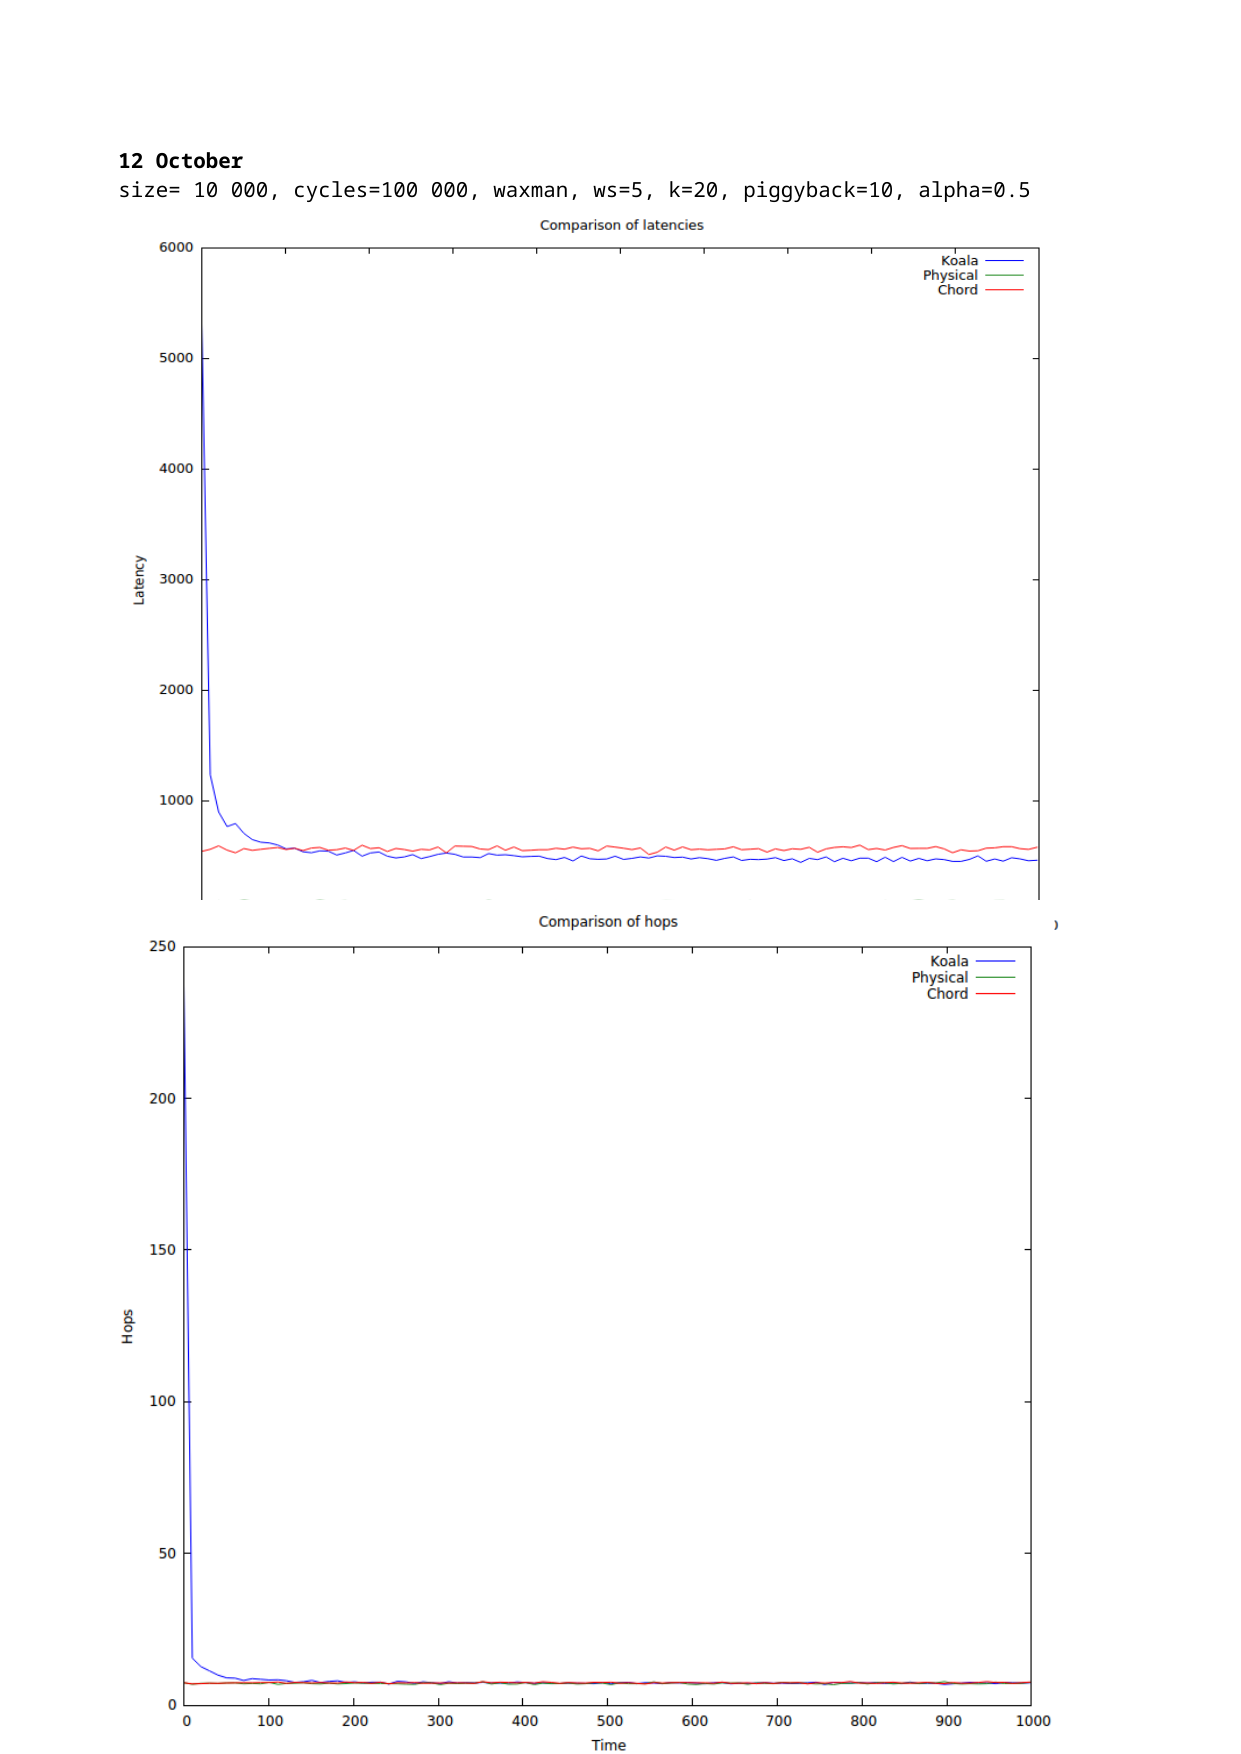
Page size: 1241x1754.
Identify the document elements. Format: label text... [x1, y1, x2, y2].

picture [117, 211, 1060, 1754]
text 12 October [118, 147, 1122, 175]
text size= 10 000, cycles=100 000, waxman, ws=5, k=20, piggyback=10, alpha=0.5 [118, 175, 1122, 203]
